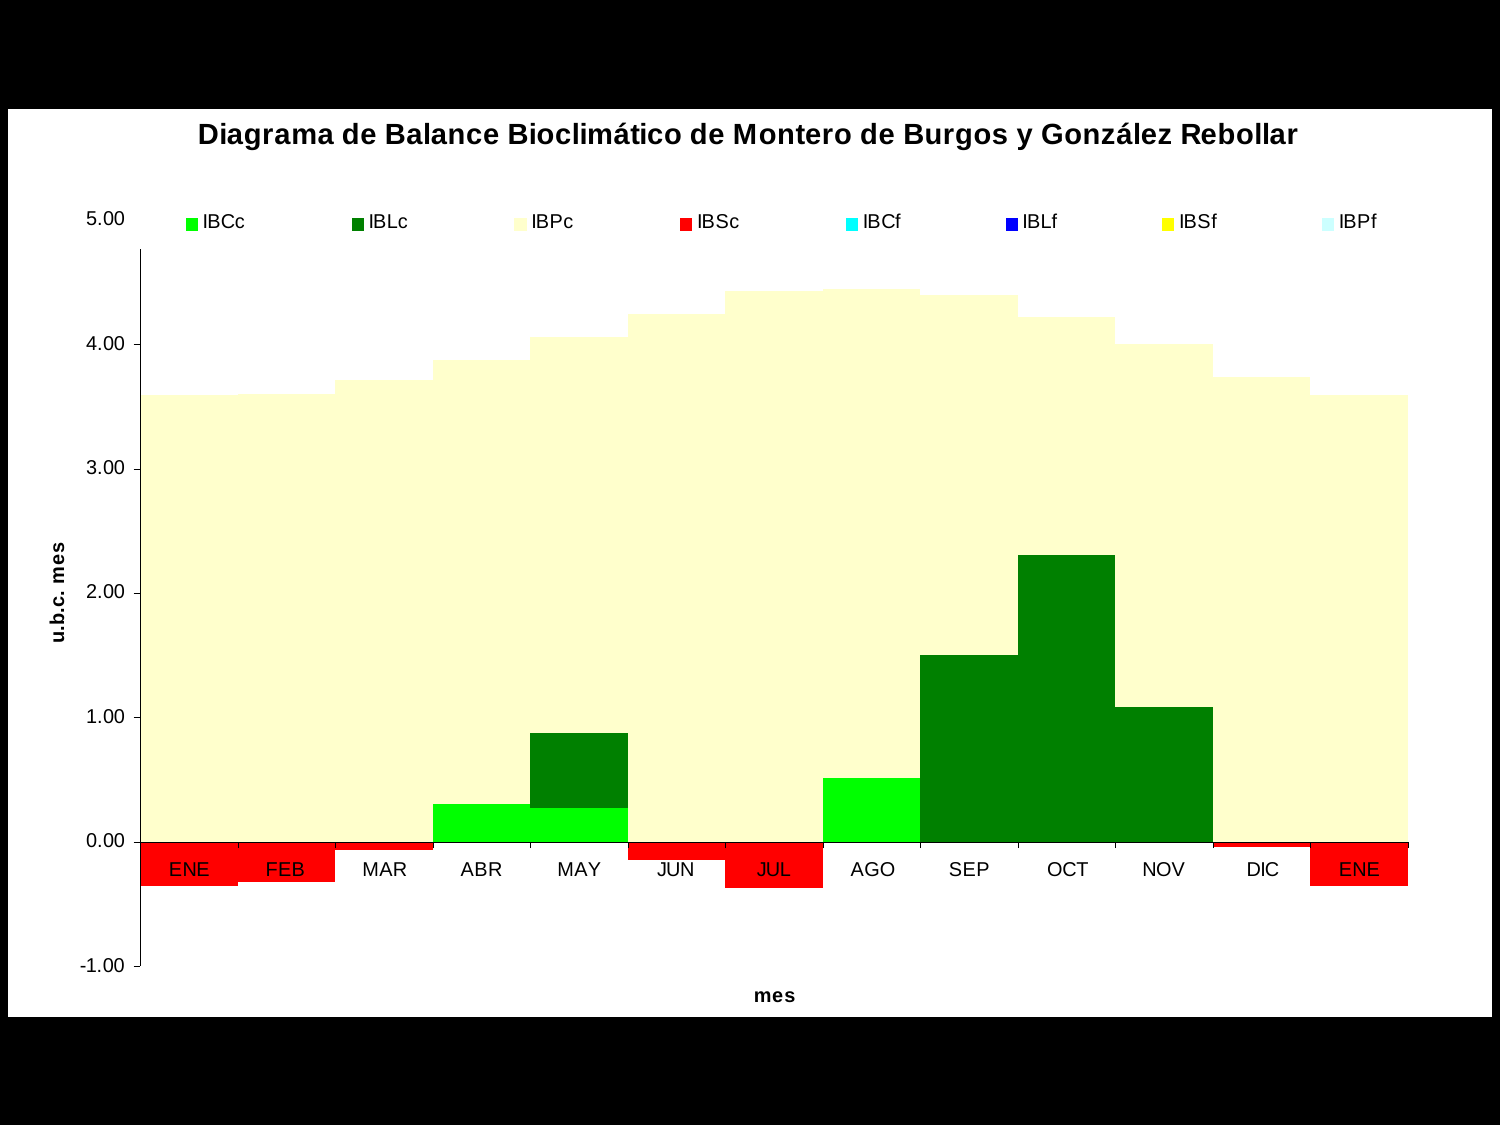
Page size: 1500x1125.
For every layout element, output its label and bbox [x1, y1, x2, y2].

picture [0, 101, 1500, 1024]
